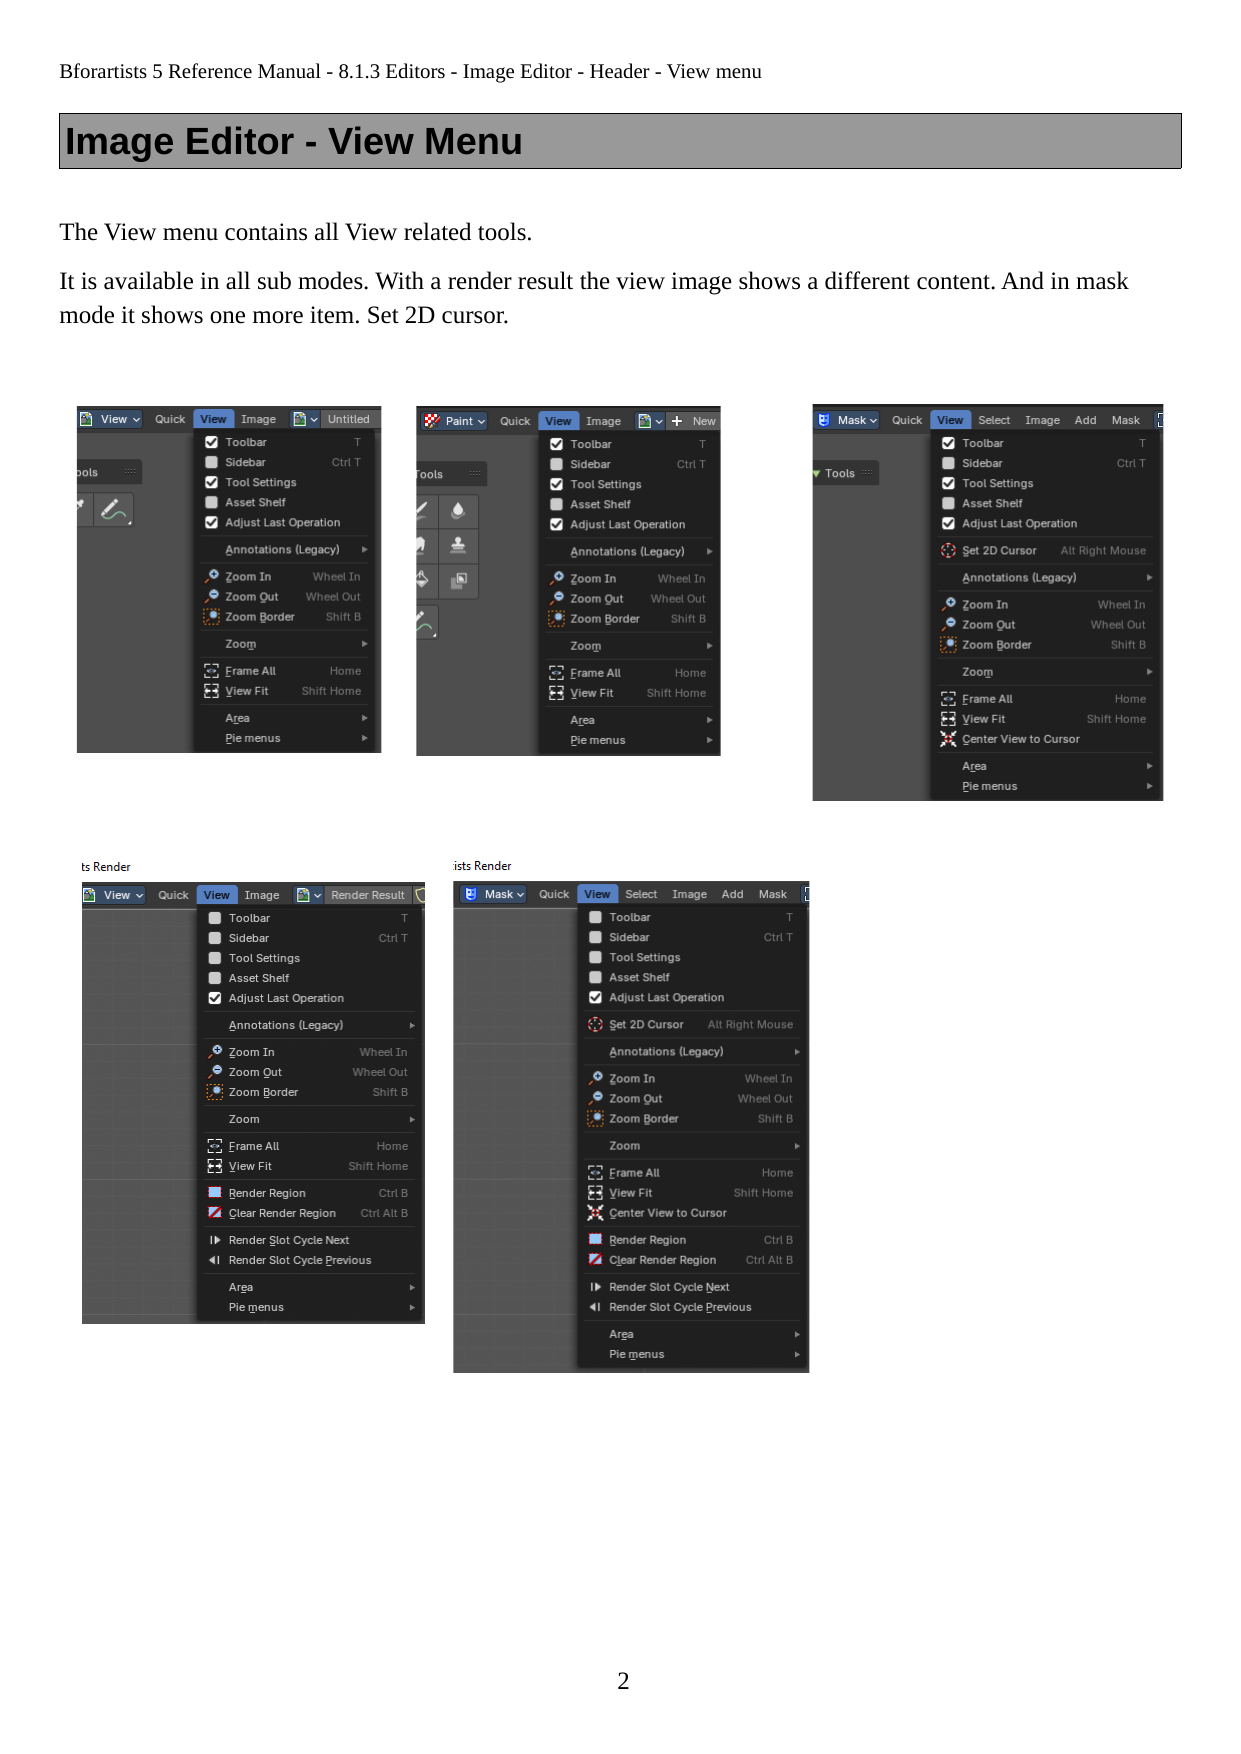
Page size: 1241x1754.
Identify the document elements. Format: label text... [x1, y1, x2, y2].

picture [416, 406, 721, 756]
picture [812, 404, 1164, 801]
text The View menu contains all View related tools. [59, 217, 1181, 246]
picture [453, 852, 810, 1373]
picture [76, 406, 382, 753]
table_header Image Editor - View Menu [60, 114, 1181, 168]
text It is available in all sub modes. With a render result the view image shows a different content. And in mask mode it shows one more item. Set 2D cursor. [59, 266, 1181, 329]
picture [82, 853, 425, 1324]
